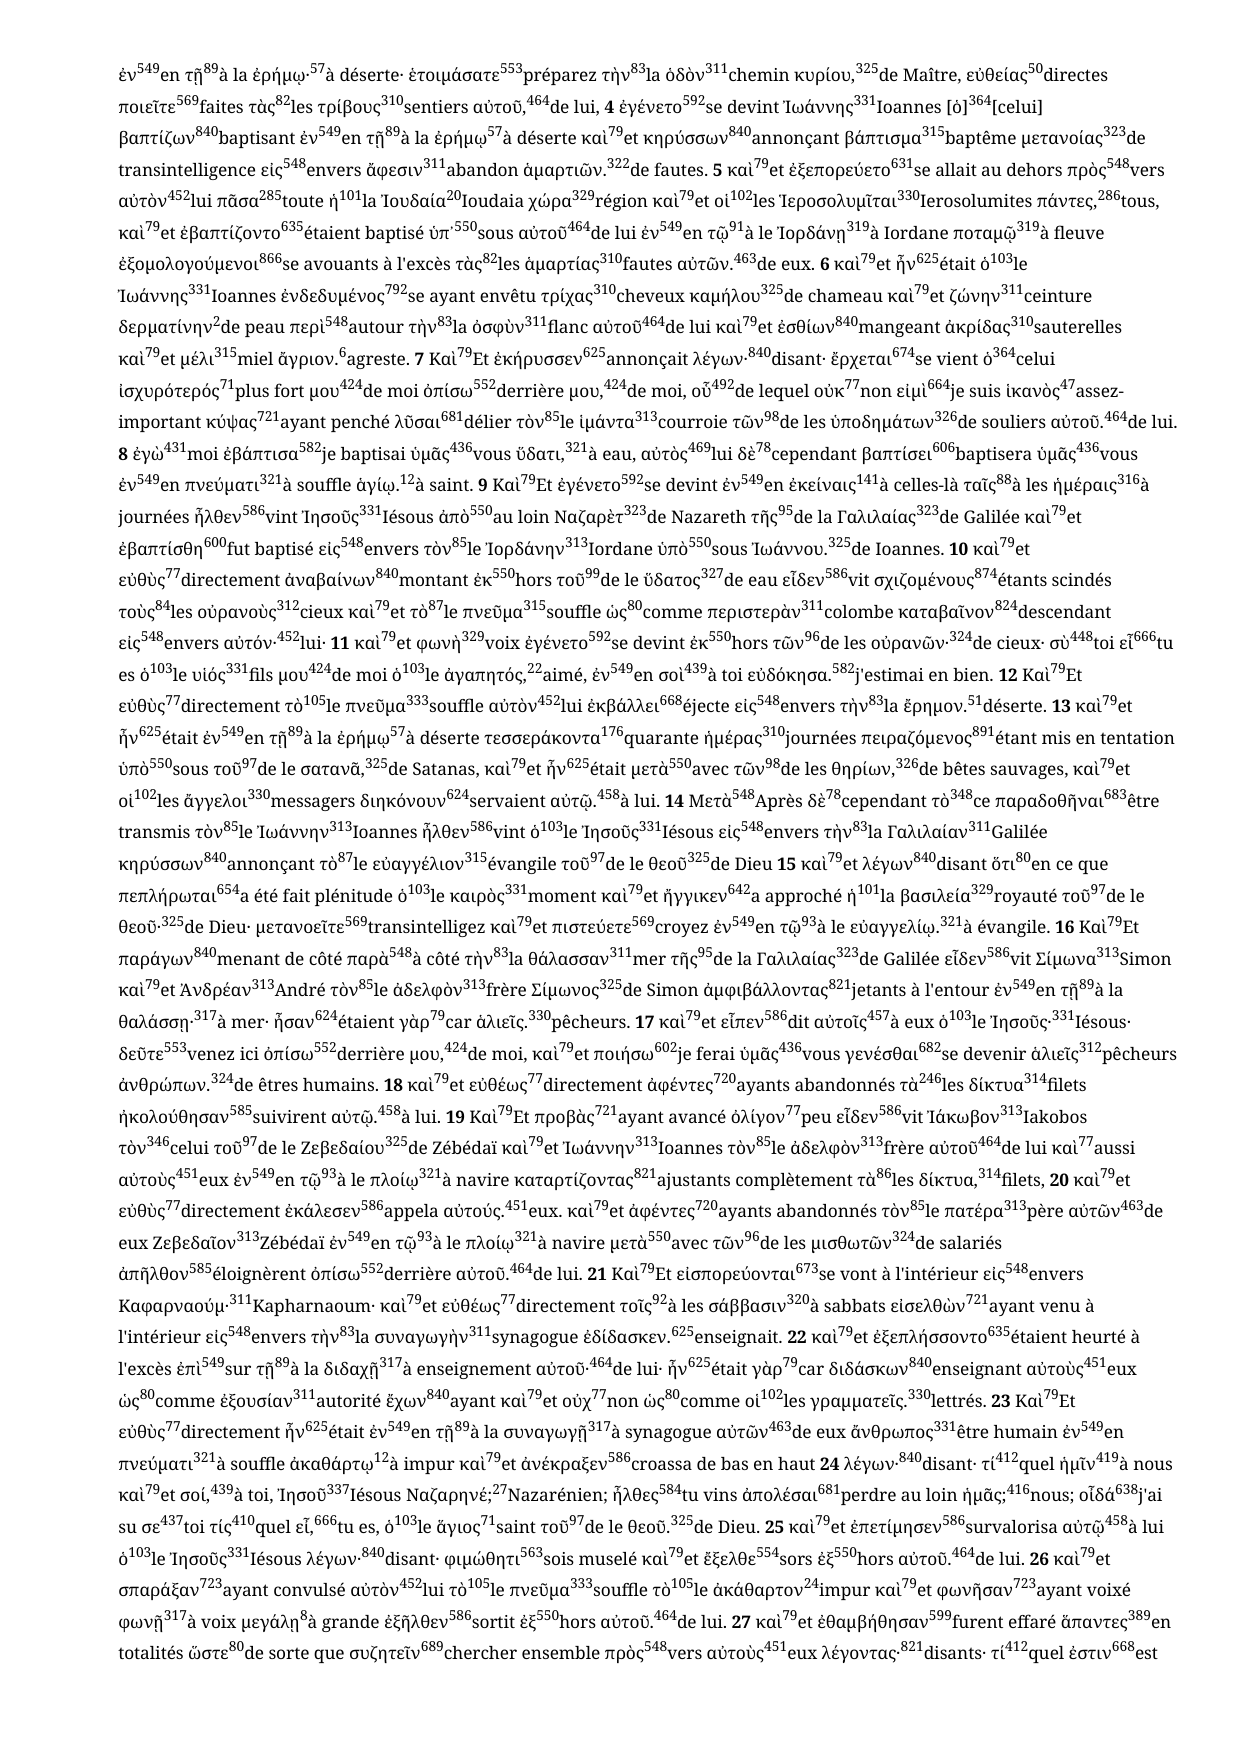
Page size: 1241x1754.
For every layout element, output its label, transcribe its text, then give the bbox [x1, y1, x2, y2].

text 1 Ἀρχὴ329Origine τοῦ99de le εὐαγγελίου327de évangile Ἰησοῦ325de Iésous Χριστοῦ325de Christ [υἱοῦ325[de fils θεοῦ].325de Dieu]. 2 Καθὼς77De haut en bas comme γέγραπται654a été graphé ἐν549en τῷ91à le Ἠσαΐᾳ319à Ésaïa τῷ91à le προφήτῃ·319à prophète· ἰδοὺ306voici ἀποστέλλω664j'envoie τὸν85le ἄγγελόν313messager μου424de moi πρὸ550d'avant προσώπου327de face σου,442de toi, ὃς498lequel κατασκευάσει606préparera de haut en bas τὴν83la ὁδόν311chemin σου·442de toi· 3 φωνὴ329voix βοῶντος834de beuglant ἐν549en τῇ89à la ἐρήμῳ·57à déserte· ἑτοιμάσατε553préparez τὴν83la ὁδὸν311chemin κυρίου,325de Maître, εὐθείας50directes ποιεῖτε569faites τὰς82les τρίβους310sentiers αὐτοῦ,464de lui, 4 ἐγένετο592se devint Ἰωάννης331Ioannes [ὁ]364[celui] βαπτίζων840baptisant ἐν549en τῇ89à la ἐρήμῳ57à déserte καὶ79et κηρύσσων840annonçant βάπτισμα315baptême μετανοίας323de transintelligence εἰς548envers ἄφεσιν311abandon ἁμαρτιῶν.322de fautes. 5 καὶ79et ἐξεπορεύετο631se allait au dehors πρὸς548vers αὐτὸν452lui πᾶσα285toute ἡ101la Ἰουδαία20Ioudaia χώρα329région καὶ79et οἱ102les Ἱεροσολυμῖται330Ierosolumites πάντες,286tous, καὶ79et ἐβαπτίζοντο635étaient baptisé ὑπ᾽550sous αὐτοῦ464de lui ἐν549en τῷ91à le Ἰορδάνῃ319à Iordane ποταμῷ319à fleuve ἐξομολογούμενοι866se avouants à l'excès τὰς82les ἁμαρτίας310fautes αὐτῶν.463de eux. 6 καὶ79et ἦν625était ὁ103le Ἰωάννης331Ioannes ἐνδεδυμένος792se ayant envêtu τρίχας310cheveux καμήλου325de chameau καὶ79et ζώνην311ceinture δερματίνην2de peau περὶ548autour τὴν83la ὀσφὺν311flanc αὐτοῦ464de lui καὶ79et ἐσθίων840mangeant ἀκρίδας310sauterelles καὶ79et μέλι315miel ἄγριον.6agreste. 7 Καὶ79Et ἐκήρυσσεν625annonçait λέγων·840disant· ἔρχεται674se vient ὁ364celui ἰσχυρότερός71plus fort μου424de moi ὀπίσω552derrière μου,424de moi, οὗ492de lequel οὐκ77non εἰμὶ664je suis ἱκανὸς47assez-important κύψας721ayant penché λῦσαι681délier τὸν85le ἱμάντα313courroie τῶν98de les ὑποδημάτων326de souliers αὐτοῦ.464de lui. 8 ἐγὼ431moi ἐβάπτισα582je baptisai ὑμᾶς436vous ὕδατι,321à eau, αὐτὸς469lui δὲ78cependant βαπτίσει606baptisera ὑμᾶς436vous ἐν549en πνεύματι321à souffle ἁγίῳ.12à saint. 9 Καὶ79Et ἐγένετο592se devint ἐν549en ἐκείναις141à celles-là ταῖς88à les ἡμέραις316à journées ἦλθεν586vint Ἰησοῦς331Iésous ἀπὸ550au loin Ναζαρὲτ323de Nazareth τῆς95de la Γαλιλαίας323de Galilée καὶ79et ἐβαπτίσθη600fut baptisé εἰς548envers τὸν85le Ἰορδάνην313Iordane ὑπὸ550sous Ἰωάννου.325de Ioannes. 10 καὶ79et εὐθὺς77directement ἀναβαίνων840montant ἐκ550hors τοῦ99de le ὕδατος327de eau εἶδεν586vit σχιζομένους874étants scindés τοὺς84les οὐρανοὺς312cieux καὶ79et τὸ87le πνεῦμα315souffle ὡς80comme περιστερὰν311colombe καταβαῖνον824descendant εἰς548envers αὐτόν·452lui· 11 καὶ79et φωνὴ329voix ἐγένετο592se devint ἐκ550hors τῶν96de les οὐρανῶν·324de cieux· σὺ448toi εἶ666tu es ὁ103le υἱός331fils μου424de moi ὁ103le ἀγαπητός,22aimé, ἐν549en σοὶ439à toi εὐδόκησα.582j'estimai en bien. 12 Καὶ79Et εὐθὺς77directement τὸ105le πνεῦμα333souffle αὐτὸν452lui ἐκβάλλει668éjecte εἰς548envers τὴν83la ἔρημον.51déserte. 13 καὶ79et ἦν625était ἐν549en τῇ89à la ἐρήμῳ57à déserte τεσσεράκοντα176quarante ἡμέρας310journées πειραζόμενος891étant mis en tentation ὑπὸ550sous τοῦ97de le σατανᾶ,325de Satanas, καὶ79et ἦν625était μετὰ550avec τῶν98de les θηρίων,326de bêtes sauvages, καὶ79et οἱ102les ἄγγελοι330messagers διηκόνουν624servaient αὐτῷ.458à lui. 14 Μετὰ548Après δὲ78cependant τὸ348ce παραδοθῆναι683être transmis τὸν85le Ἰωάννην313Ioannes ἦλθεν586vint ὁ103le Ἰησοῦς331Iésous εἰς548envers τὴν83la Γαλιλαίαν311Galilée κηρύσσων840annonçant τὸ87le εὐαγγέλιον315évangile τοῦ97de le θεοῦ325de Dieu 15 καὶ79et λέγων840disant ὅτι80en ce que πεπλήρωται654a été fait plénitude ὁ103le καιρὸς331moment καὶ79et ἤγγικεν642a approché ἡ101la βασιλεία329royauté τοῦ97de le θεοῦ·325de Dieu· μετανοεῖτε569transintelligez καὶ79et πιστεύετε569croyez ἐν549en τῷ93à le εὐαγγελίῳ.321à évangile. 16 Καὶ79Et παράγων840menant de côté παρὰ548à côté τὴν83la θάλασσαν311mer τῆς95de la Γαλιλαίας323de Galilée εἶδεν586vit Σίμωνα313Simon καὶ79et Ἀνδρέαν313André τὸν85le ἀδελφὸν313frère Σίμωνος325de Simon ἀμφιβάλλοντας821jetants à l'entour ἐν549en τῇ89à la θαλάσσῃ·317à mer· ἦσαν624étaient γὰρ79car ἁλιεῖς.330pêcheurs. 17 καὶ79et εἶπεν586dit αὐτοῖς457à eux ὁ103le Ἰησοῦς·331Iésous· δεῦτε553venez ici ὀπίσω552derrière μου,424de moi, καὶ79et ποιήσω602je ferai ὑμᾶς436vous γενέσθαι682se devenir ἁλιεῖς312pêcheurs ἀνθρώπων.324de êtres humains. 18 καὶ79et εὐθέως77directement ἀφέντες720ayants abandonnés τὰ246les δίκτυα314filets ἠκολούθησαν585suivirent αὐτῷ.458à lui. 19 Καὶ79Et προβὰς721ayant avancé ὀλίγον77peu εἶδεν586vit Ἰάκωβον313Iakobos τὸν346celui τοῦ97de le Ζεβεδαίου325de Zébédaï καὶ79et Ἰωάννην313Ioannes τὸν85le ἀδελφὸν313frère αὐτοῦ464de lui καὶ77aussi αὐτοὺς451eux ἐν549en τῷ93à le πλοίῳ321à navire καταρτίζοντας821ajustants complètement τὰ86les δίκτυα,314filets, 20 καὶ79et εὐθὺς77directement ἐκάλεσεν586appela αὐτούς.451eux. καὶ79et ἀφέντες720ayants abandonnés τὸν85le πατέρα313père αὐτῶν463de eux Ζεβεδαῖον313Zébédaï ἐν549en τῷ93à le πλοίῳ321à navire μετὰ550avec τῶν96de les μισθωτῶν324de salariés ἀπῆλθον585éloignèrent ὀπίσω552derrière αὐτοῦ.464de lui. 21 Καὶ79Et εἰσπορεύονται673se vont à l'intérieur εἰς548envers Καφαρναούμ·311Kapharnaoum· καὶ79et εὐθέως77directement τοῖς92à les σάββασιν320à sabbats εἰσελθὼν721ayant venu à l'intérieur εἰς548envers τὴν83la συναγωγὴν311synagogue ἐδίδασκεν.625enseignait. 22 καὶ79et ἐξεπλήσσοντο635étaient heurté à l'excès ἐπὶ549sur τῇ89à la διδαχῇ317à enseignement αὐτοῦ·464de lui· ἦν625était γὰρ79car διδάσκων840enseignant αὐτοὺς451eux ὡς80comme ἐξουσίαν311autorité ἔχων840ayant καὶ79et οὐχ77non ὡς80comme οἱ102les γραμματεῖς.330lettrés. 23 Καὶ79Et εὐθὺς77directement ἦν625était ἐν549en τῇ89à la συναγωγῇ317à synagogue αὐτῶν463de eux ἄνθρωπος331être humain ἐν549en πνεύματι321à souffle ἀκαθάρτῳ12à impur καὶ79et ἀνέκραξεν586croassa de bas en haut 24 λέγων·840disant· τί412quel ἡμῖν419à nous καὶ79et σοί,439à toi, Ἰησοῦ337Iésous Ναζαρηνέ;27Nazarénien; ἦλθες584tu vins ἀπολέσαι681perdre au loin ἡμᾶς;416nous; οἶδά638j'ai su σε437toi τίς410quel εἶ,666tu es, ὁ103le ἅγιος71saint τοῦ97de le θεοῦ.325de Dieu. 25 καὶ79et ἐπετίμησεν586survalorisa αὐτῷ458à lui ὁ103le Ἰησοῦς331Iésous λέγων·840disant· φιμώθητι563sois muselé καὶ79et ἔξελθε554sors ἐξ550hors αὐτοῦ.464de lui. 26 καὶ79et σπαράξαν723ayant convulsé αὐτὸν452lui τὸ105le πνεῦμα333souffle τὸ105le ἀκάθαρτον24impur καὶ79et φωνῆσαν723ayant voixé φωνῇ317à voix μεγάλῃ8à grande ἐξῆλθεν586sortit ἐξ550hors αὐτοῦ.464de lui. 27 καὶ79et ἐθαμβήθησαν599furent effaré ἅπαντες389en totalités ὥστε80de sorte que συζητεῖν689chercher ensemble πρὸς548vers αὐτοὺς451eux λέγοντας·821disants· τί412quel ἐστιν668est τοῦτο;366ce-ci; διδαχὴ329enseignement καινὴ20nouvelle κατ᾽548selon ἐξουσίαν·311autorité· καὶ77aussi τοῖς92à les πνεύμασιν320à souffles τοῖς92à les ἀκαθάρτοις11à impurs ἐπιτάσσει,668ordonne sûrement, καὶ79et ὑπακούουσιν667écoutent en soumission αὐτῷ.458à lui. 28 καὶ79et ἐξῆλθεν586sortit ἡ101la ἀκοὴ329écoute αὐτοῦ464de lui εὐθὺς77directement πανταχοῦ77partout εἰς548envers ὅλην267toute entière τὴν83la περίχωρον51région alentour τῆς95de la Γαλιλαίας.323de Galilée. 29 Καὶ79Et εὐθὺς77directement ἐκ550hors τῆς95de la συναγωγῆς323de synagogue ἐξελθόντες720ayants sortis ἦλθον585vinrent εἰς548envers τὴν83la οἰκίαν311maison d'habitation Σίμωνος325de Simon καὶ79et Ἀνδρέου325de André μετὰ550avec Ἰακώβου325de Iakobos καὶ79et Ἰωάννου.325de Ioannes. 30 ἡ101la δὲ78cependant πενθερὰ329belle-mère Σίμωνος325de Simon κατέκειτο631se couchait de haut en bas πυρέσσουσα,838enfiévrante, καὶ79et εὐθὺς77directement λέγουσιν667disent αὐτῷ458à lui περὶ550autour αὐτῆς.462de elle. 31 καὶ79et προσελθὼν721ayant venu vers ἤγειρεν586éveilla αὐτὴν450elle κρατήσας721ayant saisi avec force τῆς255de la χειρός·323de main· καὶ79et ἀφῆκεν586abandonna αὐτὴν450elle ὁ103le πυρετός,331fièvre, καὶ79et διηκόνει625servait αὐτοῖς.457à eux. 32 Ὀψίας63de Tardive δὲ78cependant γενομένης,732de se ayante devenue, ὅτε77lorsque ἔδυ586plongea ὁ103le ἥλιος,331soleil, ἔφερον624portaient πρὸς548vers αὐτὸν452lui πάντας268tous τοὺς345ceux κακῶς77malicieusement ἔχοντας821ayants καὶ79et τοὺς345ceux δαιμονιζομένους·874étants démonisés· 33 καὶ79et ἦν625était ὅλη285toute entière ἡ101la πόλις329cité ἐπισυνηγμένη811ayante étée rassemblée πρὸς548vers τὴν83la θύραν.311porte. 34 καὶ79et ἐθεράπευσεν586soigna πολλοὺς372nombreux κακῶς77malicieusement ἔχοντας821ayants ποικίλαις7à diverses νόσοις316à maladies καὶ79et δαιμόνια314démons πολλὰ270nombreux ἐξέβαλεν586éjecta καὶ79et οὐκ77non ἤφιεν625abandonnait λαλεῖν689bavarder τὰ86les δαιμόνια,314démons, ὅτι80en ce que ᾔδεισαν658avaient su αὐτόν.452lui. 35 Καὶ79Et πρωῒ77matinalement ἔννυχα77nuitamment λίαν77extrêmement ἀναστὰς721ayant redressé ἐξῆλθεν586sortit καὶ79et ἀπῆλθεν586éloigna εἰς548envers ἔρημον4désert τόπον313lieu κἀκεῖ77et là προσηύχετο.631se priait. 36 καὶ79et κατεδίωξεν586poursuivit de haut en bas αὐτὸν452lui Σίμων331Simon καὶ79et οἱ363ceux μετ᾽550avec αὐτοῦ,464de lui, 37 καὶ79et εὗρον585trouvèrent αὐτὸν452lui καὶ79et λέγουσιν667disent αὐτῷ458à lui ὅτι80en ce que πάντες389tous ζητοῦσίν667cherchent σε.437toi. 38 καὶ79et λέγει668dit αὐτοῖς·457à eux· ἄγωμεν916que nous conduisions ἀλλαχοῦ77ailleurs εἰς548envers τὰς82les ἐχομένας846se ayantes κωμοπόλεις,310bourgades, ἵνα80afin que καὶ77aussi ἐκεῖ77là κηρύξω·895que j'annonce· εἰς548envers τοῦτο348ce-ci γὰρ79car ἐξῆλθον.582je sortis. 39 Καὶ79Et ἦλθεν586vint κηρύσσων840annonçant εἰς548envers τὰς82les συναγωγὰς310synagogues αὐτῶν463de eux εἰς548envers ὅλην267toute entière τὴν83la Γαλιλαίαν311Galilée καὶ79et τὰ86les δαιμόνια314démons ἐκβάλλων.840éjectant. 40 Καὶ79Et ἔρχεται674se vient πρὸς548vers αὐτὸν452lui λεπρὸς71lépreux παρακαλῶν840appelant à côté αὐτὸν452lui [καὶ79[et γονυπετῶν]840agenouillant] καὶ79et λέγων840disant αὐτῷ458à lui ὅτι80en ce que ἐὰν80si le cas échéant θέλῃς919que tu veuilles δύνασαί672tu te peux με417moi καθαρίσαι.681purifier. 41 καὶ79et σπλαγχνισθεὶς760ayant été remué aux entrailles ἐκτείνας721ayant étendu τὴν83la χεῖρα311main αὐτοῦ464de lui ἥψατο592se toucha καὶ79et λέγει668dit αὐτῷ·458à lui· θέλω,664je veux, καθαρίσθητι·563sois purifié· 42 καὶ79et εὐθὺς77directement ἀπῆλθεν586éloigna ἀπ᾽550au loin αὐτοῦ464de lui ἡ101la λέπρα,329lèpre, καὶ79et ἐκαθερίσθη.600fut purifié. 43 καὶ79et ἐμβριμησάμενος740se ayant irrité dans αὐτῷ458à lui εὐθὺς77directement ἐξέβαλεν586éjecta αὐτὸν452lui 44 καὶ79et λέγει668dit αὐτῷ·458à lui· ὅρα570vois μηδενὶ378à pas un μηδὲν375pas un εἴπῃς,897que tu dises, ἀλλ᾽79mais ὕπαγε570dirige en arrière σεαυτὸν516toi-même δεῖξον554montre τῷ91à le ἱερεῖ319à sacrificateur καὶ79et προσένεγκε554apporte περὶ550autour τοῦ97de le καθαρισμοῦ325de purification σου442de toi ἃ481lesquels προσέταξεν586ordonnança auprès Μωϋσῆς,331Môusês, εἰς548envers μαρτύριον315témoignage αὐτοῖς.457à eux. 45 Ὁ469Celui δὲ78cependant ἐξελθὼν721ayant sorti ἤρξατο592se origina κηρύσσειν689annoncer πολλὰ374nombreux καὶ79et διαφημίζειν689divulguer τὸν85le λόγον,313discours, ὥστε80de sorte que μηκέτι77ne pas plus αὐτὸν452lui δύνασθαι690se pouvoir φανερῶς77visiblement εἰς548envers πόλιν311cité εἰσελθεῖν,681venir à l'intérieur, ἀλλ᾽79mais ἔξω77au-dehors ἐπ᾽549sur ἐρήμοις9à déserts τόποις318à lieux ἦν·625était· καὶ79et ἤρχοντο630se venaient πρὸς548vers αὐτὸν452lui πάντοθεν.77en toutes parts. [118, 59, 1181, 1665]
